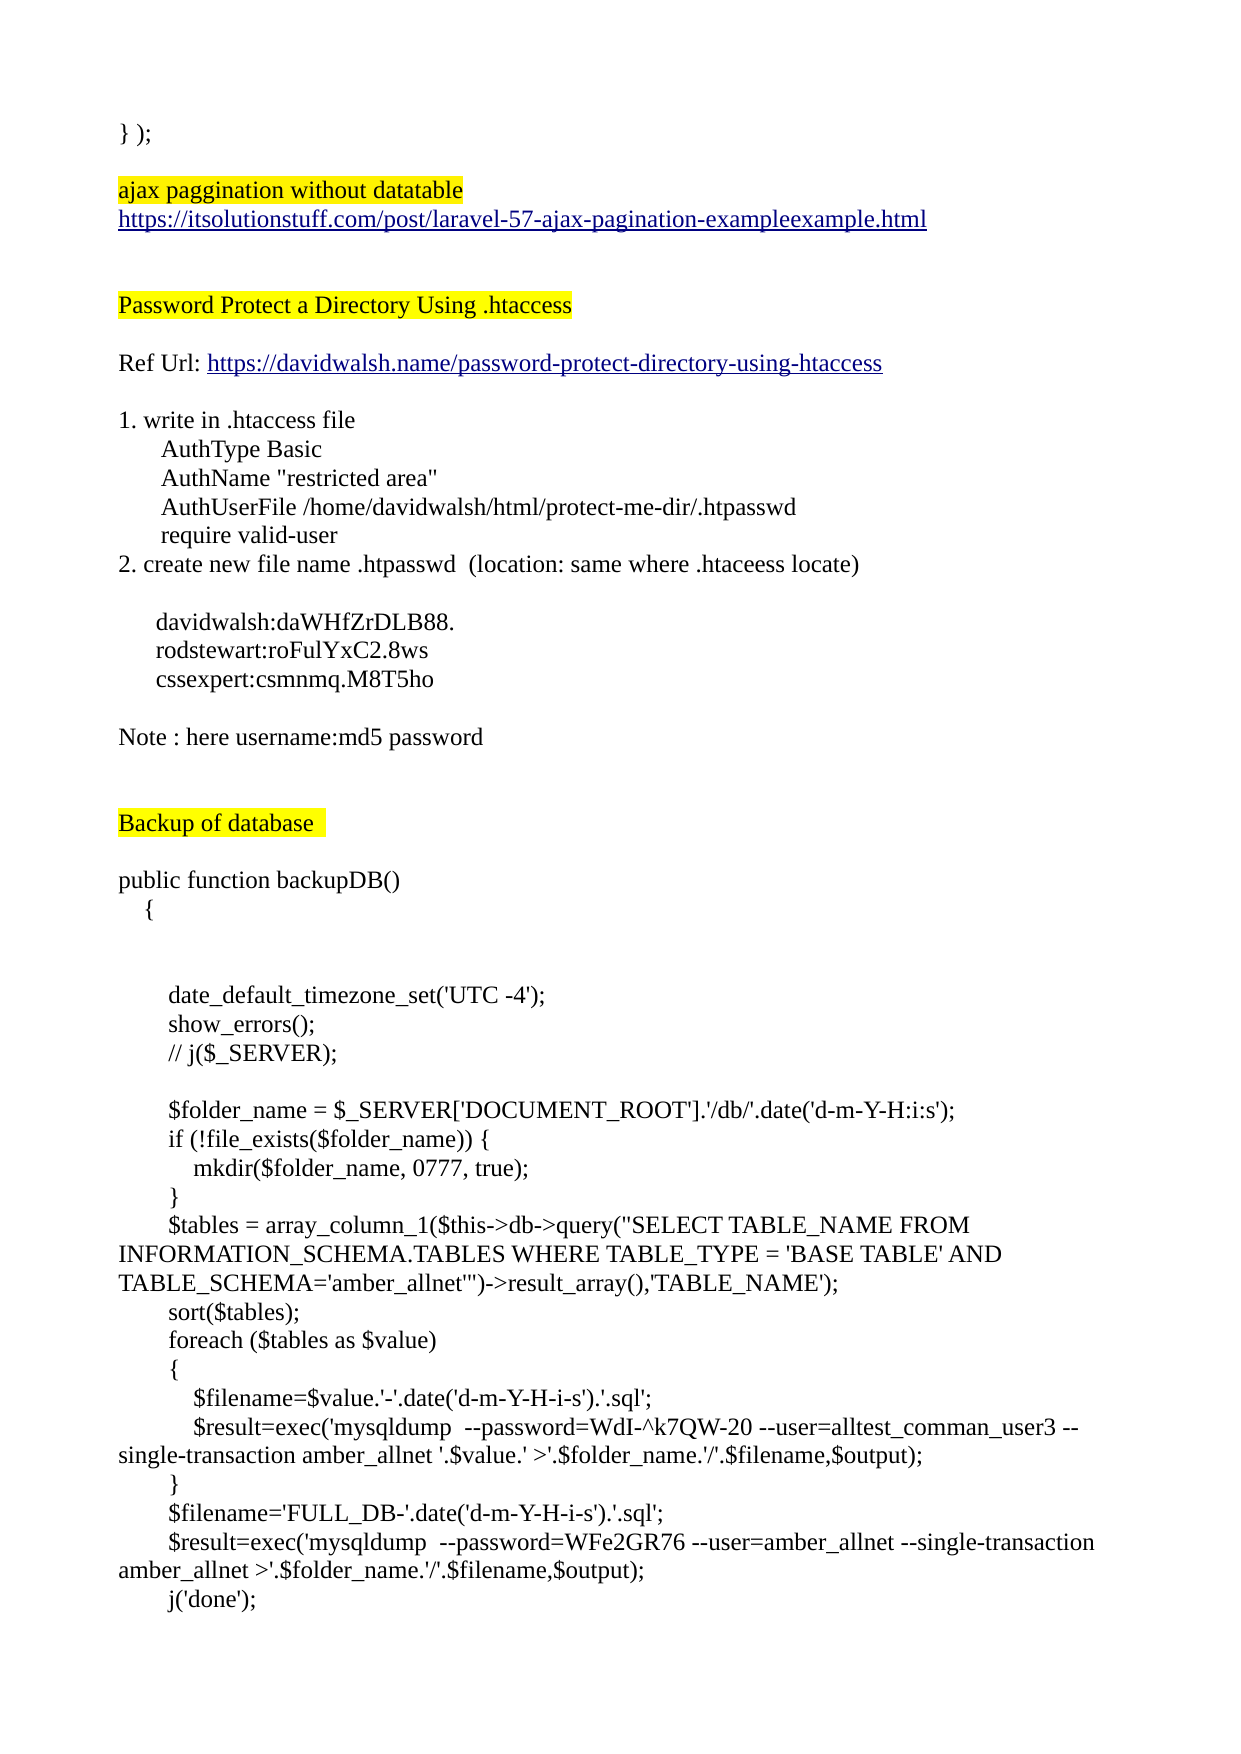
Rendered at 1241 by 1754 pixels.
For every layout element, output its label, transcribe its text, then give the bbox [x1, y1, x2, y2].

text public function backupDB() [118, 866, 1122, 894]
text $tables = array_column_1($this->db->query("SELECT TABLE_NAME FROM INFORMATION_SCHEMA.TABLES WHERE TABLE_TYPE = 'BASE TABLE' AND TABLE_SCHEMA='amber_allnet'")->result_array(),'TABLE_NAME'); [118, 1211, 1122, 1297]
text Password Protect a Directory Using .htaccess [118, 291, 1122, 319]
text } ); [118, 118, 1122, 147]
text // j($_SERVER); [118, 1038, 1122, 1067]
text { [118, 894, 1122, 923]
text date_default_timezone_set('UTC -4'); [118, 981, 1122, 1009]
text $filename=$value.'-'.date('d-m-Y-H-i-s').'.sql'; [118, 1383, 1122, 1412]
text $result=exec('mysqldump --password=WFe2GR76 --user=amber_allnet --single-transaction amber_allnet >'.$folder_name.'/'.$filename,$output); [118, 1527, 1122, 1584]
text $folder_name = $_SERVER['DOCUMENT_ROOT'].'/db/'.date('d-m-Y-H:i:s'); [118, 1096, 1122, 1124]
text https://itsolutionstuff.com/post/laravel-57-ajax-pagination-exampleexample.html [118, 204, 1122, 233]
text cssexpert:csmnmq.M8T5ho [118, 664, 1122, 693]
text } [118, 1182, 1122, 1211]
text j('done'); [118, 1584, 1122, 1613]
text foreach ($tables as $value) [118, 1326, 1122, 1354]
text mkdir($folder_name, 0777, true); [118, 1153, 1122, 1182]
text Backup of database [118, 808, 1122, 837]
text if (!file_exists($folder_name)) { [118, 1124, 1122, 1153]
text { [118, 1354, 1122, 1383]
text $result=exec('mysqldump --password=WdI-^k7QW-20 --user=alltest_comman_user3 --single-transaction amber_allnet '.$value.' >'.$folder_name.'/'.$filename,$output); [118, 1412, 1122, 1469]
text AuthName "restricted area" [118, 463, 1122, 492]
text davidwalsh:daWHfZrDLB88. [118, 607, 1122, 636]
text AuthUserFile /home/davidwalsh/html/protect-me-dir/.htpasswd [118, 492, 1122, 521]
text 2. create new file name .htpasswd (location: same where .htaceess locate) [118, 549, 1122, 578]
text $filename='FULL_DB-'.date('d-m-Y-H-i-s').'.sql'; [118, 1498, 1122, 1527]
text 1. write in .htaccess file [118, 406, 1122, 434]
text AuthType Basic [118, 434, 1122, 463]
text ajax paggination without datatable [118, 176, 1122, 204]
text rodstewart:roFulYxC2.8ws [118, 636, 1122, 664]
text sort($tables); [118, 1297, 1122, 1326]
text require valid-user [118, 521, 1122, 549]
text show_errors(); [118, 1009, 1122, 1038]
text } [118, 1469, 1122, 1498]
text Ref Url: https://davidwalsh.name/password-protect-directory-using-htaccess [118, 348, 1122, 377]
text Note : here username:md5 password [118, 722, 1122, 751]
